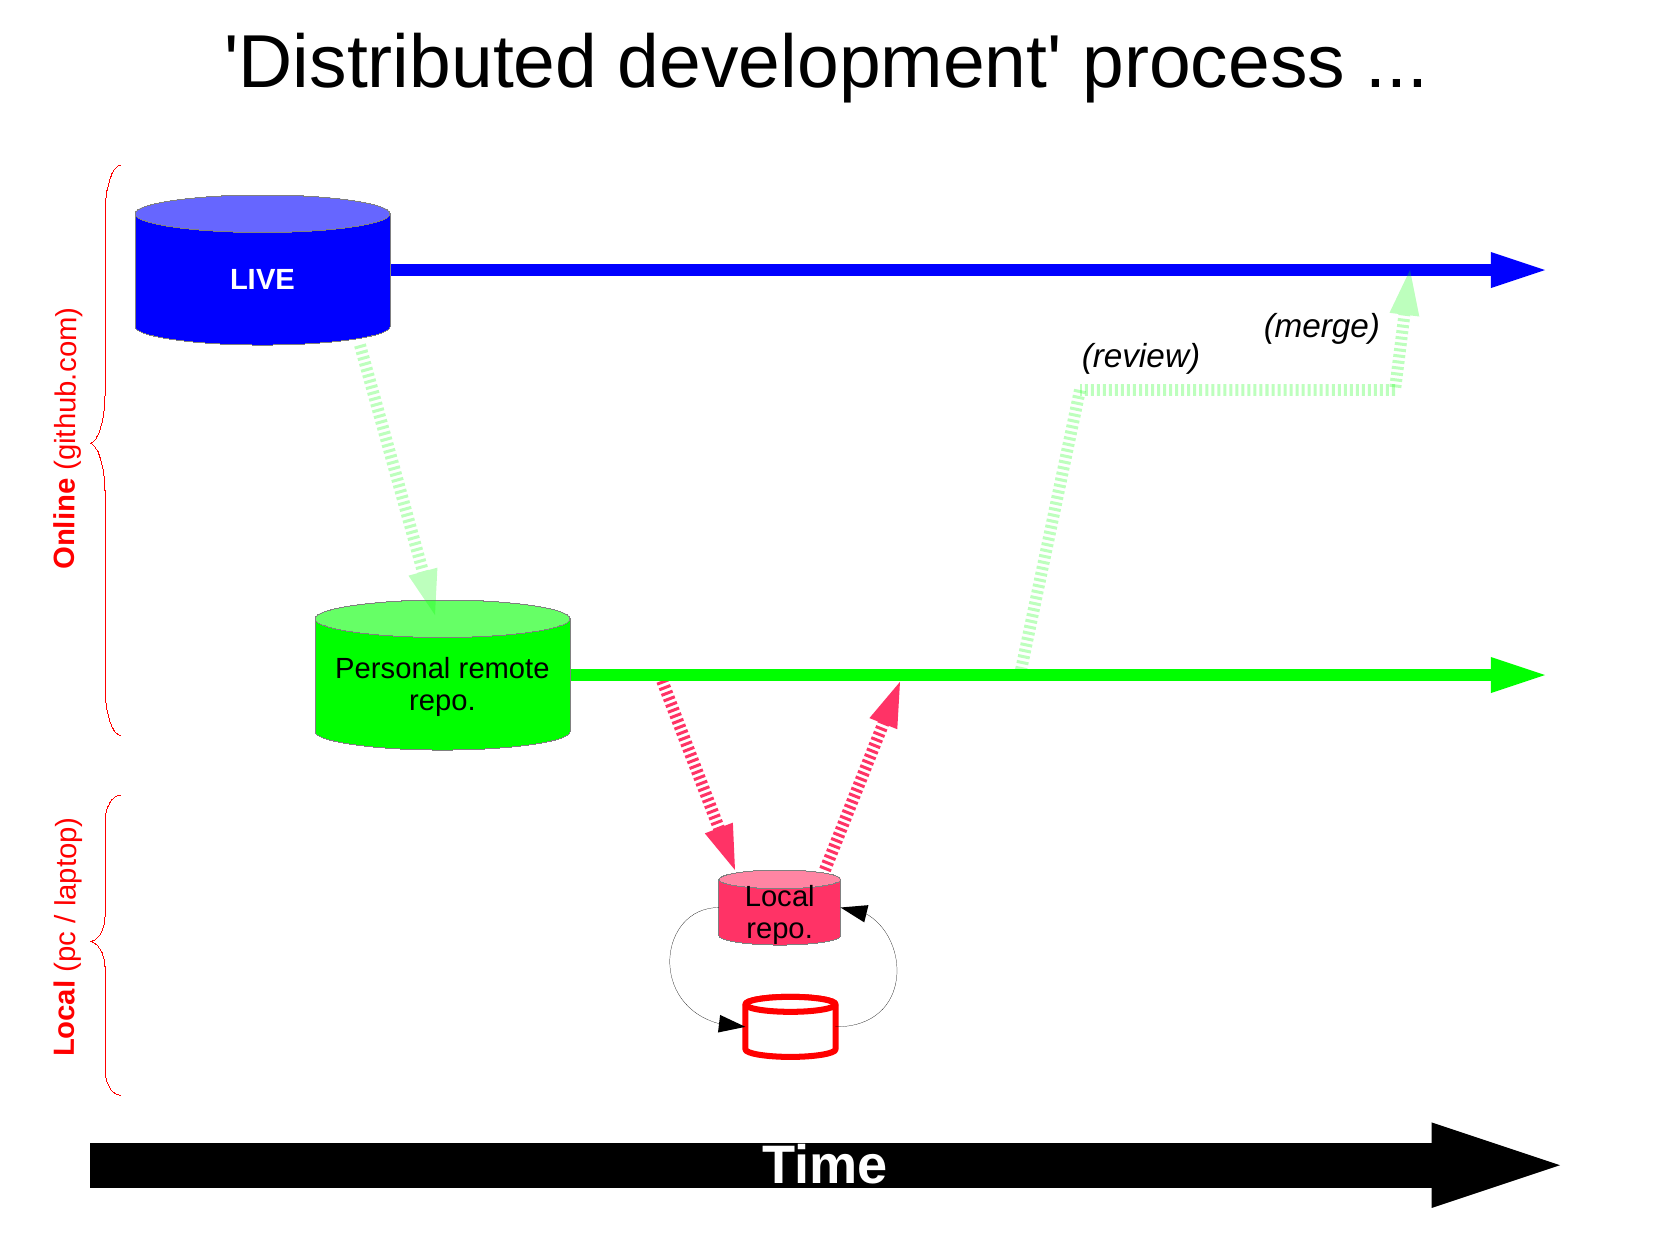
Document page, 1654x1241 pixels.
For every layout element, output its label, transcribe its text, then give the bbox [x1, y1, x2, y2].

text_box (merge) [1249, 300, 1396, 352]
text_box Local repo. [718, 880, 841, 946]
text_box Online (github.com) [39, 292, 91, 585]
text_box Personal remote repo. [315, 619, 571, 751]
text_box LIVE [135, 214, 391, 346]
text_box [745, 1006, 836, 1057]
title 'Distributed development' process ... [82, 0, 1571, 166]
text_box Local (pc / laptop) [39, 802, 91, 1072]
text_box (review) [1067, 330, 1216, 382]
